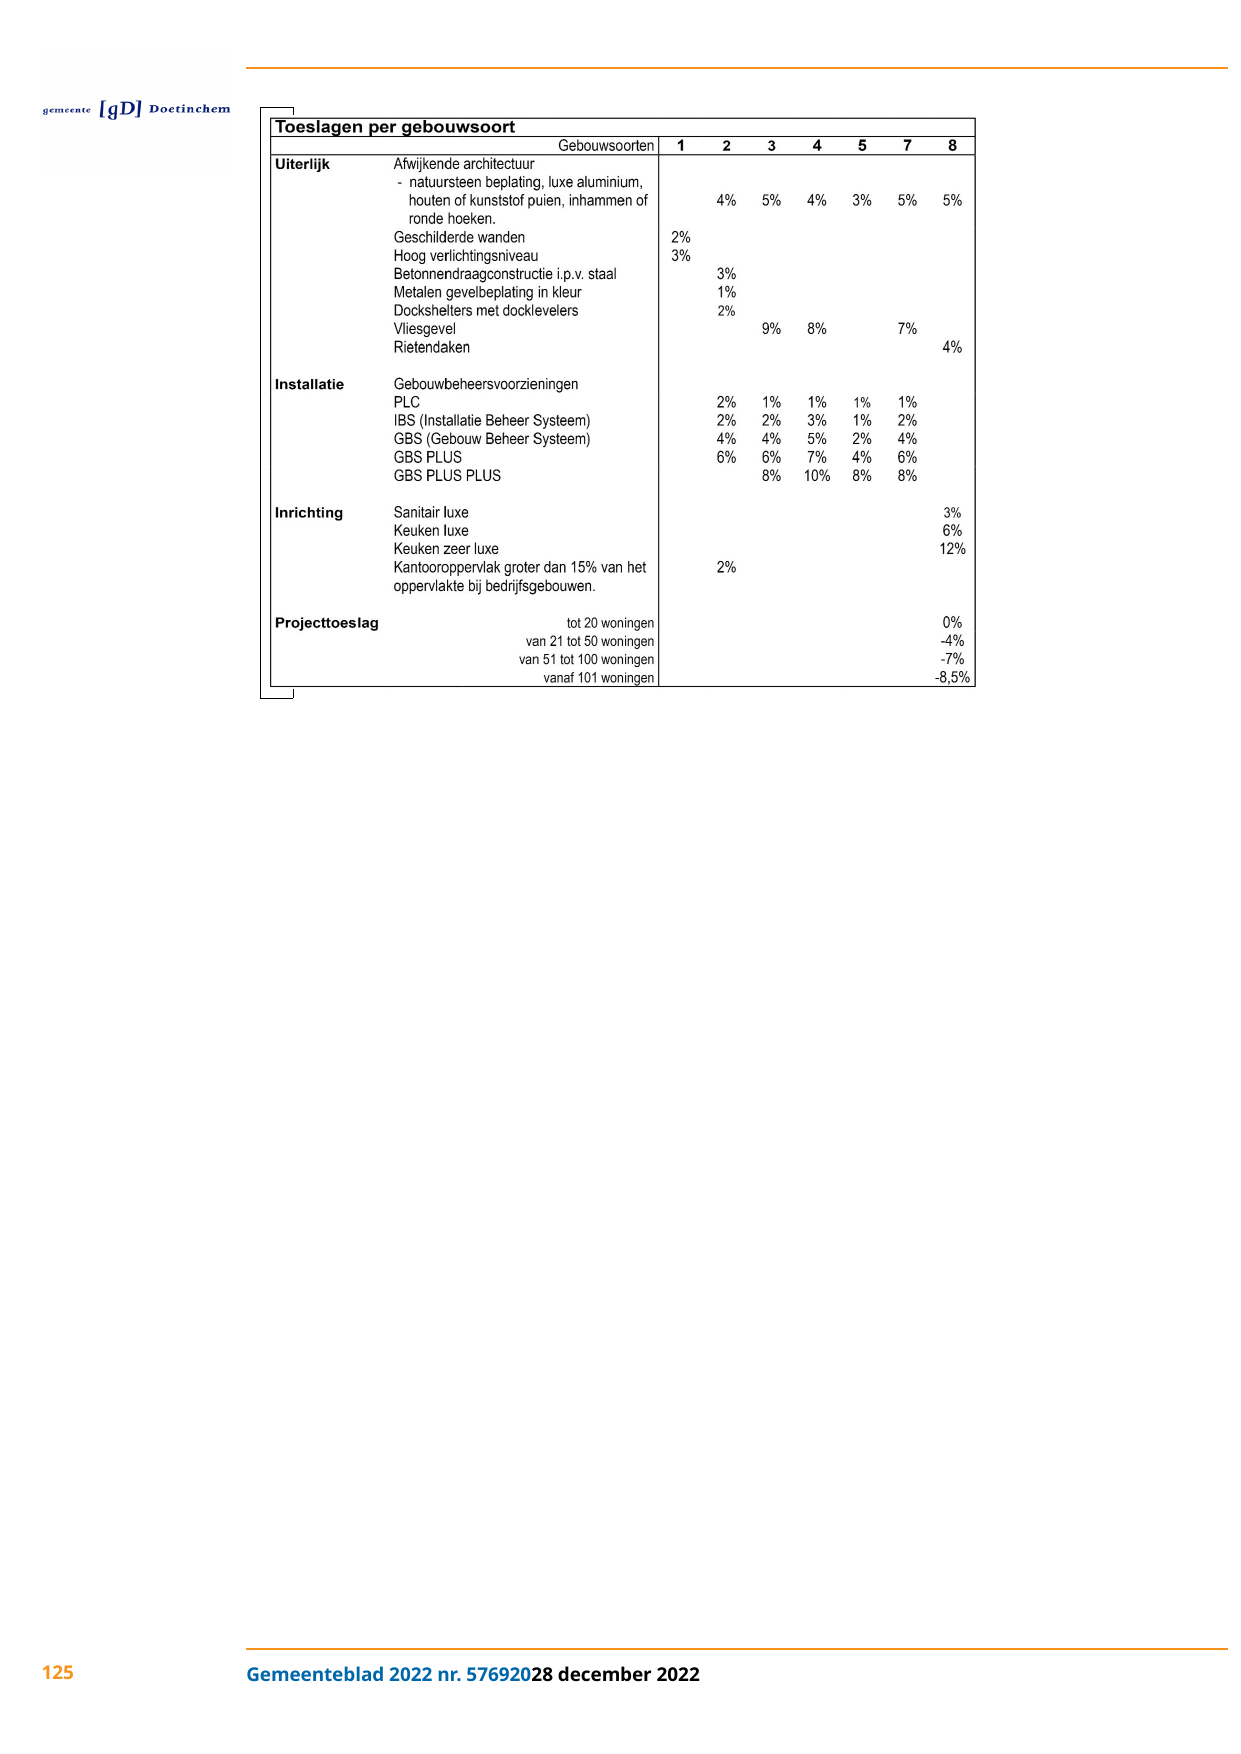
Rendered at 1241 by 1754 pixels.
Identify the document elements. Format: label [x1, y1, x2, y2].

picture [41, 47, 231, 172]
picture [268, 115, 978, 689]
